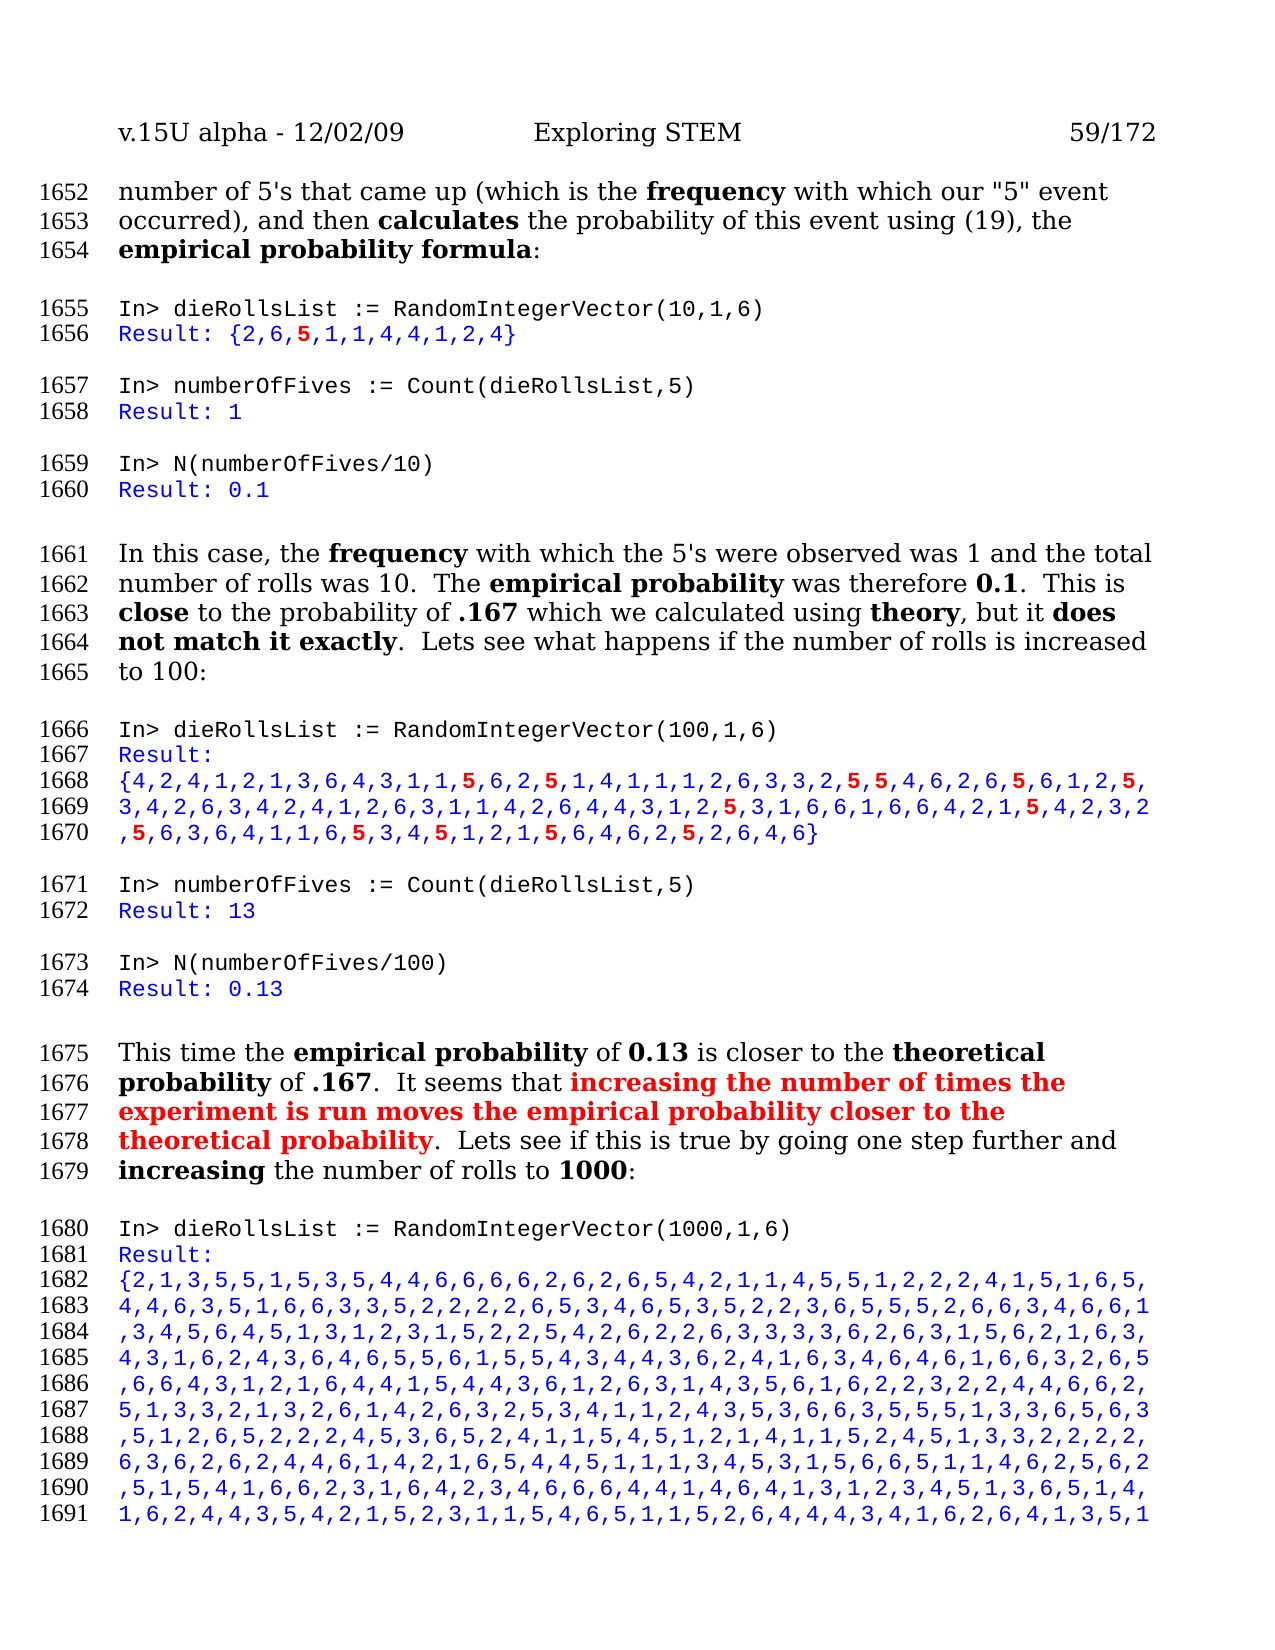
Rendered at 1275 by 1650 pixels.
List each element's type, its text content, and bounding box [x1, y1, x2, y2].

text In> N(numberOfFives/100) [118, 951, 1157, 977]
text Result: {2,6,5,1,1,4,4,1,2,4} [118, 323, 1157, 349]
text This time the empirical probability of 0.13 is closer to the theoretical probability of .167. It seems that increasing the number of times the experiment is run moves the empirical probability closer to the theoretical probability. Lets see if this is true by going one step further and increasing the number of rolls to 1000: [118, 1038, 1157, 1185]
text Result: 0.13 [118, 977, 1157, 1003]
text Result: {2,1,3,5,5,1,5,3,5,4,4,6,6,6,6,2,6,2,6,5,4,2,1,1,4,5,5,1,2,2,2,4,1,5,1,6,5,4,4,6,3,5,1,6,6,3,3,5,2,2,2,2,6,5,3,4,6,5,3,5,2,2,3,6,5,5,5,2,6,6,3,4,6,6,1,3,4,5,6,4,5,1,3,1,2,3,1,5,2,2,5,4,2,6,2,2,6,3,3,3,3,6,2,6,3,1,5,6,2,1,6,3,4,3,1,6,2,4,3,6,4,6,5,5,6,1,5,5,4,3,4,4,3,6,2,4,1,6,3,4,6,4,6,1,6,6,3,2,6,5,6,6,4,3,1,2,1,6,4,4,1,5,4,4,3,6,1,2,6,3,1,4,3,5,6,1,6,2,2,3,2,2,4,4,6,6,2,5,1,3,3,2,1,3,2,6,1,4,2,6,3,2,5,3,4,1,1,2,4,3,5,3,6,6,3,5,5,5,1,3,3,6,5,6,3,5,1,2,6,5,2,2,2,4,5,3,6,5,2,4,1,1,5,4,5,1,2,1,4,1,1,5,2,4,5,1,3,3,2,2,2,2,6,3,6,2,6,2,4,4,6,1,4,2,1,6,5,4,4,5,1,1,1,3,4,5,3,1,5,6,6,5,1,1,4,6,2,5,6,2,5,1,5,4,1,6,6,2,3,1,6,4,2,3,4,6,6,6,4,4,1,4,6,4,1,3,1,2,3,4,5,1,3,6,5,1,4,1,6,2,4,4,3,5,4,2,1,5,2,3,1,1,5,4,6,5,1,1,5,2,6,4,4,4,3,4,1,6,2,6,4,1,3,5,1 [118, 1243, 1157, 1528]
text In> dieRollsList := RandomIntegerVector(10,1,6) [118, 297, 1157, 323]
text In> numberOfFives := Count(dieRollsList,5) [118, 873, 1157, 899]
text In> dieRollsList := RandomIntegerVector(1000,1,6) [118, 1217, 1157, 1243]
text number of 5's that came up (which is the frequency with which our "5" event occurred), and then calculates the probability of this event using (19), the empirical probability formula: [118, 177, 1157, 265]
text Result: 1 [118, 401, 1157, 427]
text Result: 0.1 [118, 478, 1157, 504]
text In> N(numberOfFives/10) [118, 452, 1157, 478]
text Result: {4,2,4,1,2,1,3,6,4,3,1,1,5,6,2,5,1,4,1,1,1,2,6,3,3,2,5,5,4,6,2,6,5,6,1,2,5,3,4,2,6,3,4,2,4,1,2,6,3,1,1,4,2,6,4,4,3,1,2,5,3,1,6,6,1,6,6,4,2,1,5,4,2,3,2,5,6,3,6,4,1,1,6,5,3,4,5,1,2,1,5,6,4,6,2,5,2,6,4,6} [118, 744, 1157, 848]
text In> dieRollsList := RandomIntegerVector(100,1,6) [118, 718, 1157, 744]
text Result: 13 [118, 899, 1157, 925]
text In> numberOfFives := Count(dieRollsList,5) [118, 375, 1157, 401]
text In this case, the frequency with which the 5's were observed was 1 and the total number of rolls was 10. The empirical probability was therefore 0.1. This is close to the probability of .167 which we calculated using theory, but it does not match it exactly. Lets see what happens if the number of rolls is increased to 100: [118, 539, 1157, 686]
